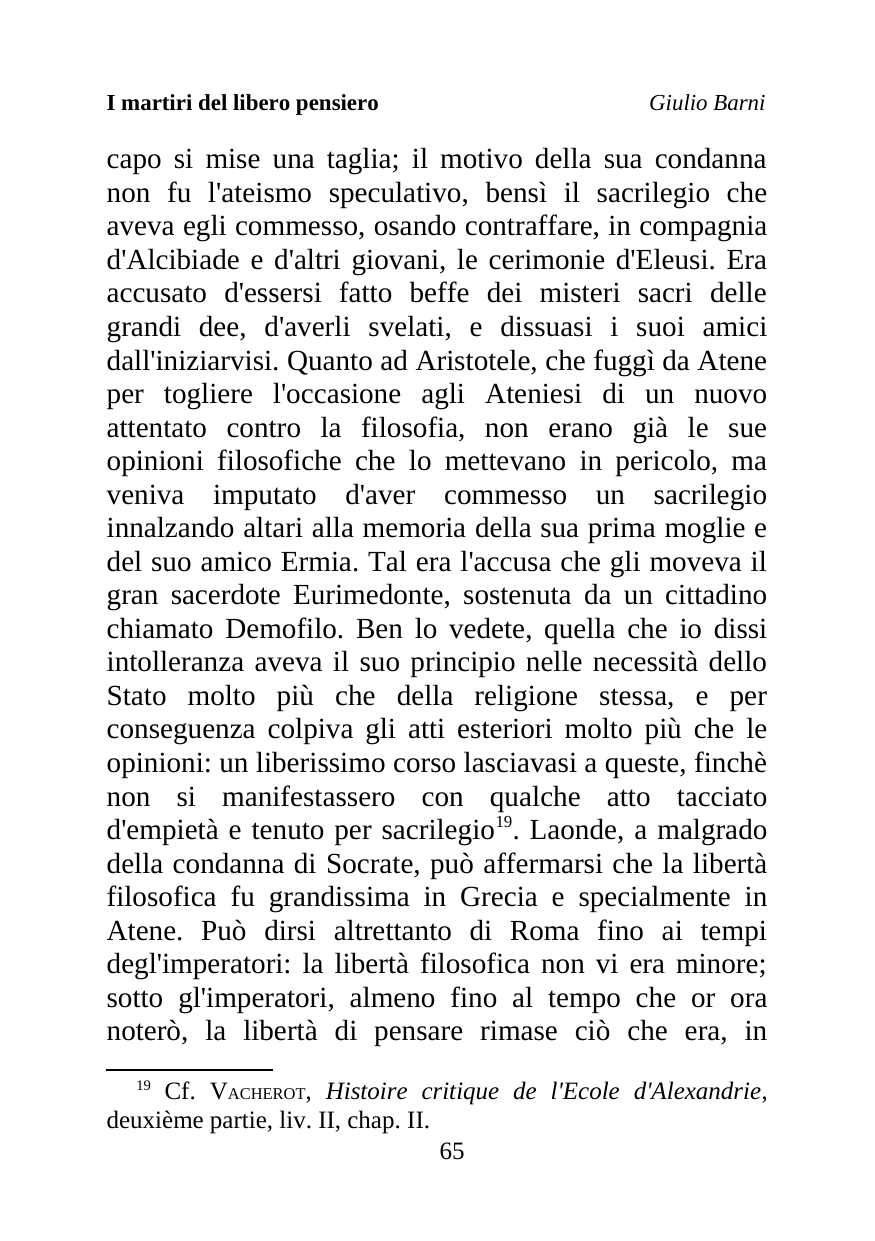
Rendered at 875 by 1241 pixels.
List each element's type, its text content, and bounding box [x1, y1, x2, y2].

text capo si mise una taglia; il motivo della sua condanna non fu l'ateismo speculativo, bensì il sacrilegio che aveva egli commesso, osando contraffare, in compagnia d'Alcibiade e d'altri giovani, le cerimonie d'Eleusi. Era accusato d'essersi fatto beffe dei misteri sacri delle grandi dee, d'averli svelati, e dissuasi i suoi amici dall'iniziarvisi. Quanto ad Aristotele, che fuggì da Atene per togliere l'occasione agli Ateniesi di un nuovo attentato contro la filosofia, non erano già le sue opinioni filosofiche che lo mettevano in pericolo, ma veniva imputato d'aver commesso un sacrilegio innalzando altari alla memoria della sua prima moglie e del suo amico Ermia. Tal era l'accusa che gli moveva il gran sacerdote Eurimedonte, sostenuta da un cittadino chiamato Demofilo. Ben lo vedete, quella che io dissi intolleranza aveva il suo principio nelle necessità dello Stato molto più che della religione stessa, e per conseguenza colpiva gli atti esteriori molto più che le opinioni: un liberissimo corso lasciavasi a queste, finchè non si manifestassero con qualche atto tacciato d'empietà e tenuto per sacrilegio. Laonde, a malgrado della condanna di Socrate, può affermarsi che la libertà filosofica fu grandissima in Grecia e specialmente in Atene. Può dirsi altrettanto di Roma fino ai tempi degl'imperatori: la libertà filosofica non vi era minore; sotto gl'imperatori, almeno fino al tempo che or ora noterò, la libertà di pensare rimase ciò che era, in [106, 141, 768, 1047]
text Cf. Vacherot, Histoire critique de l'Ecole d'Alexandrie, deuxième partie, liv. II, chap. II. [106, 1076, 768, 1134]
